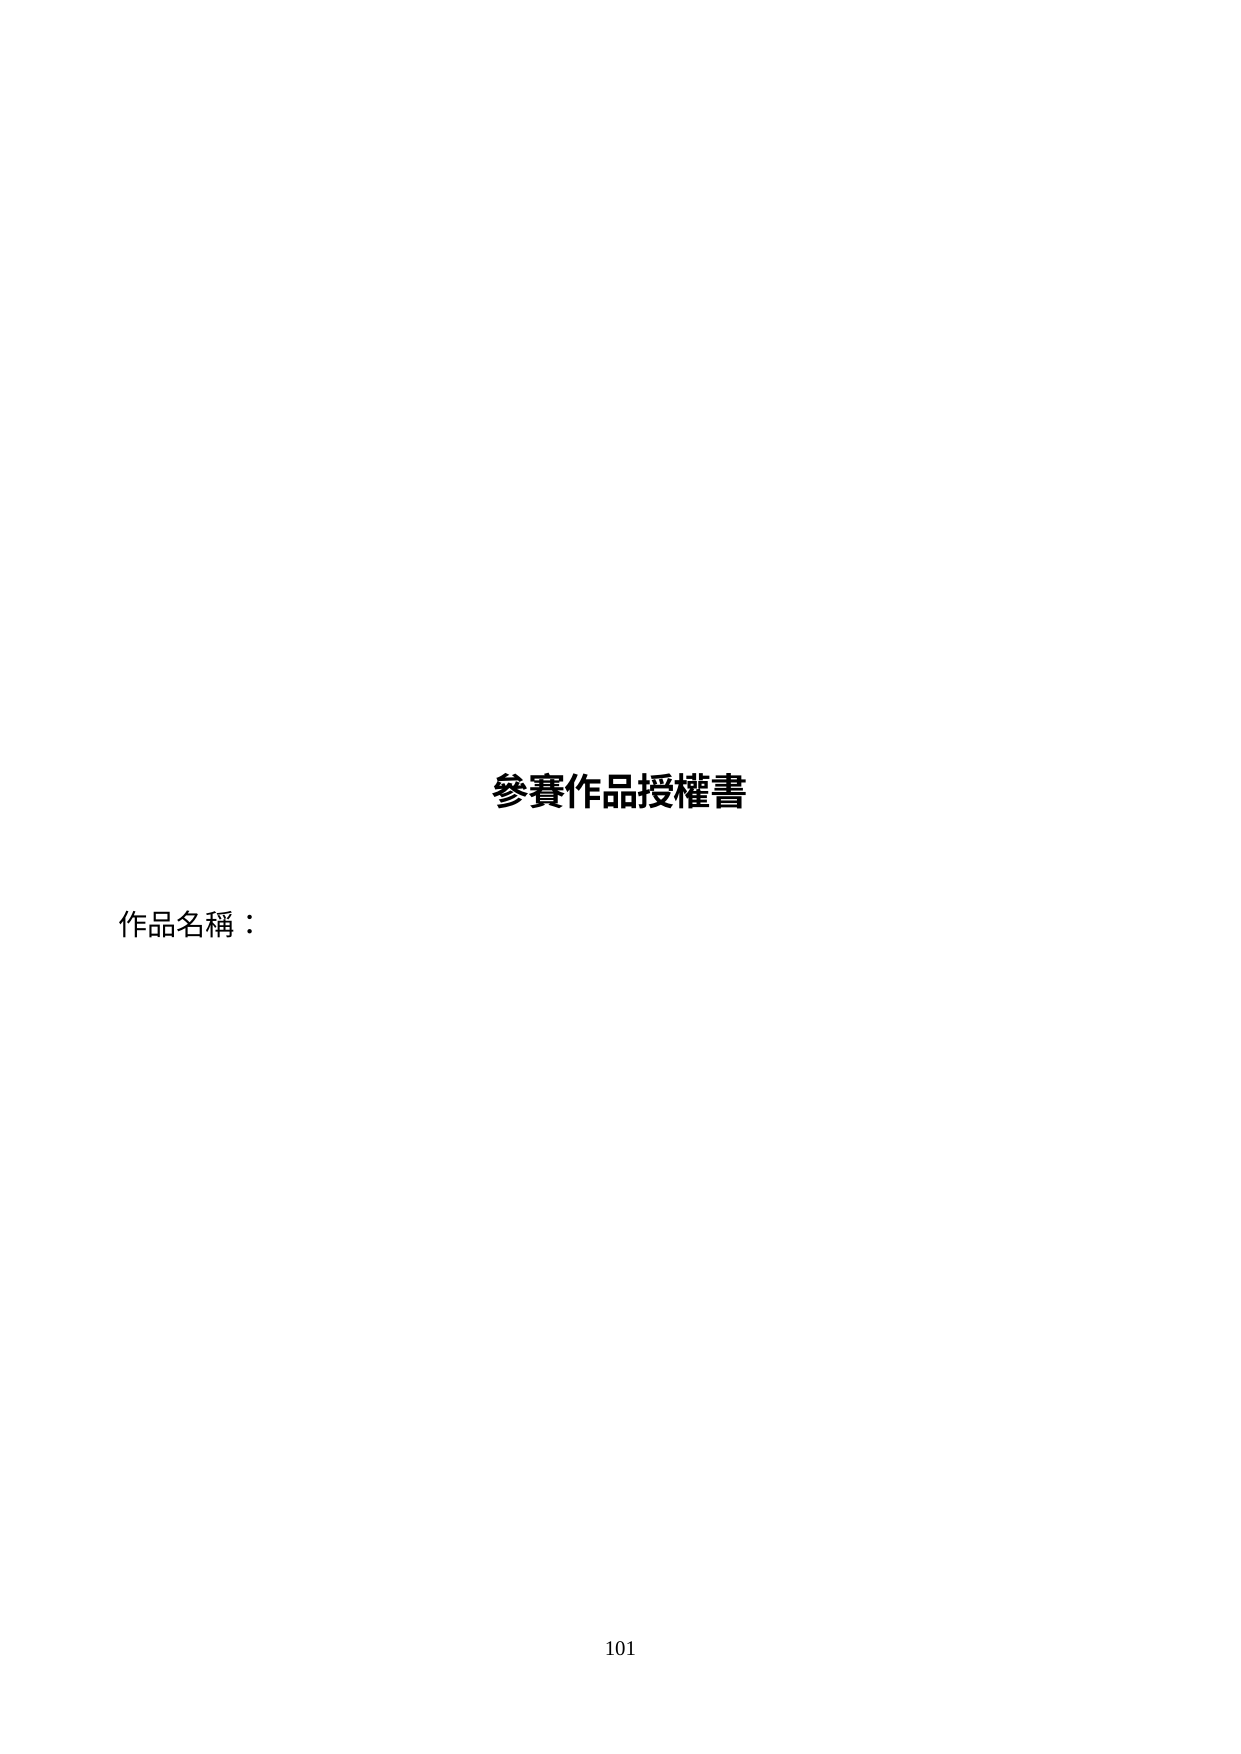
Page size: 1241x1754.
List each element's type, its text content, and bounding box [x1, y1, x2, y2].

text 參賽作品授權書 [118, 762, 1122, 816]
text 作品名稱： [118, 856, 1122, 943]
